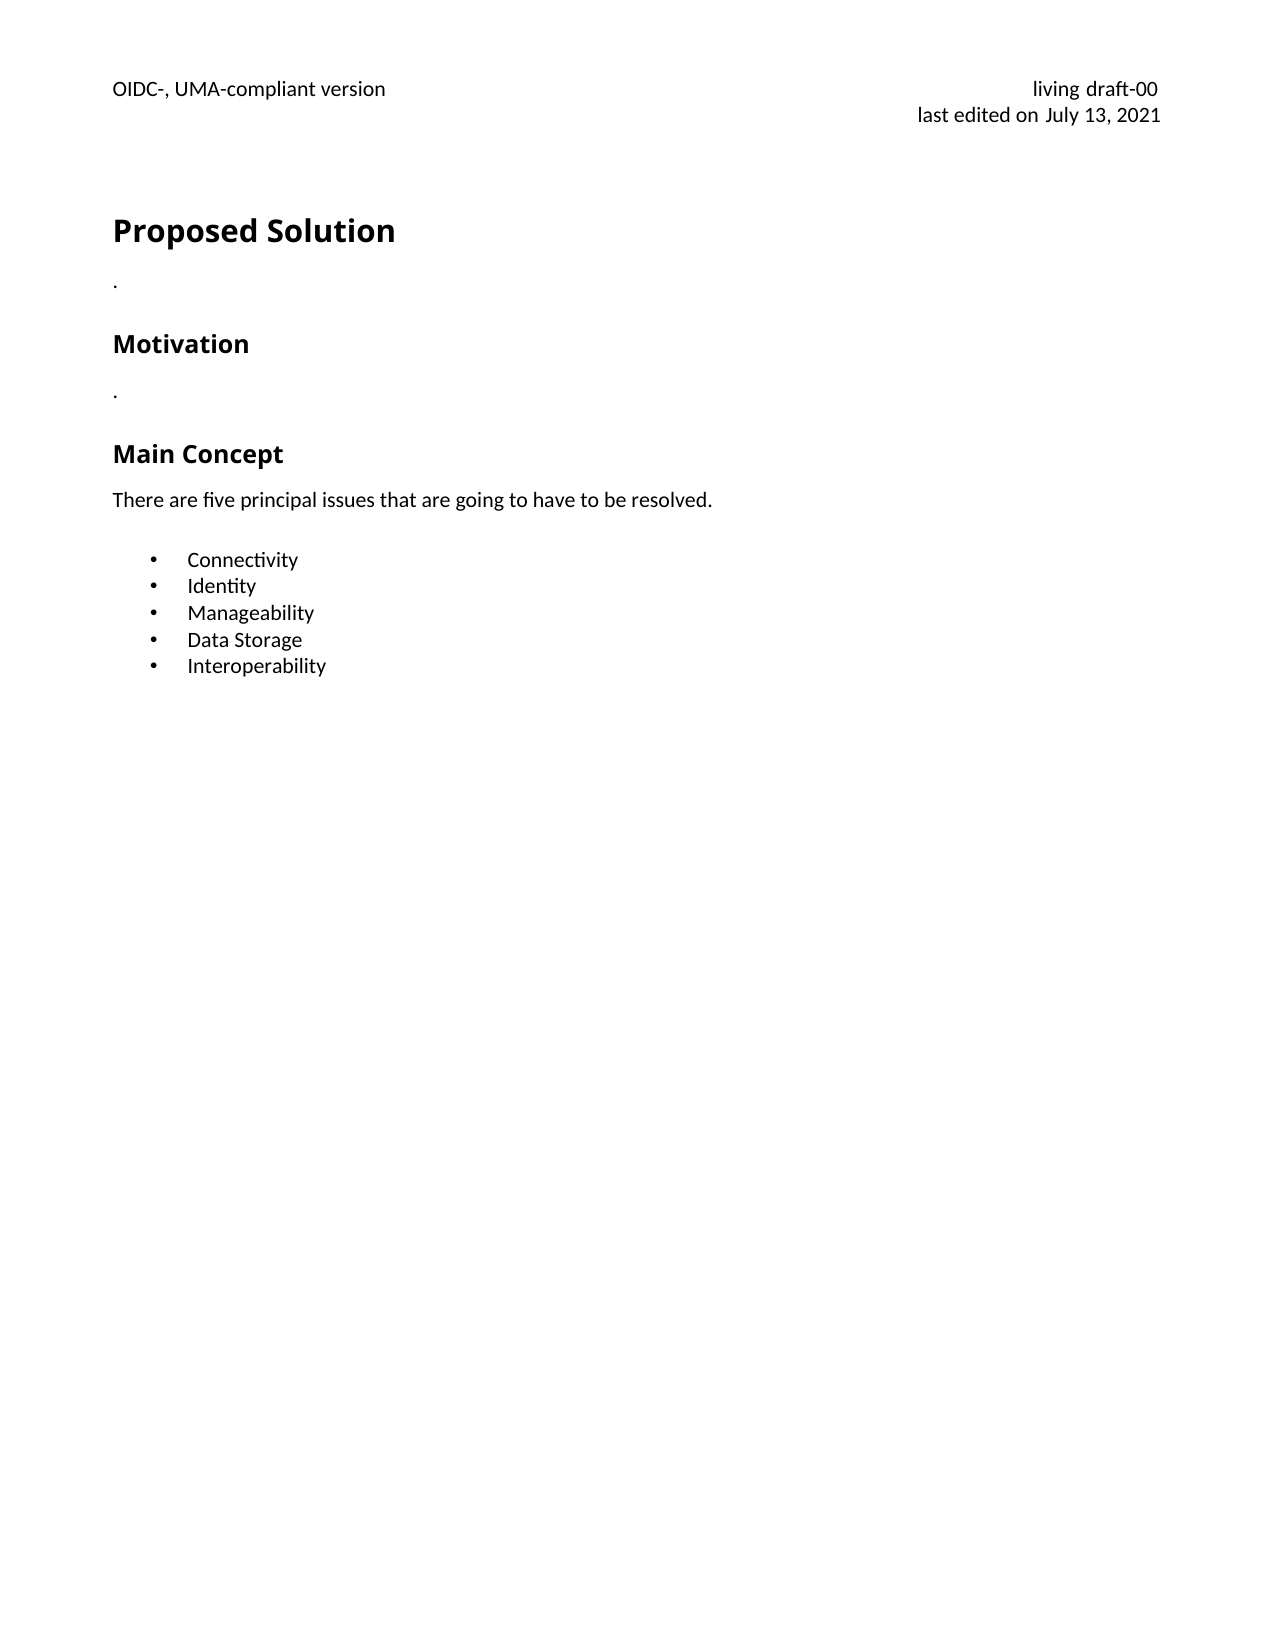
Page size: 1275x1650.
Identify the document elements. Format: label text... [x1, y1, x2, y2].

text There are five principal issues that are going to have to be resolved. [112, 487, 1162, 513]
list Manageability [150, 599, 1162, 626]
text . [112, 268, 1162, 294]
text Motivation [112, 327, 1162, 361]
text Main Concept [112, 436, 1162, 470]
list Connectivity [150, 546, 1162, 572]
text Proposed Solution [112, 209, 1162, 251]
text . [112, 377, 1162, 404]
list Interoperability [150, 652, 1162, 679]
list Identity [150, 572, 1162, 599]
list Data Storage [150, 626, 1162, 652]
